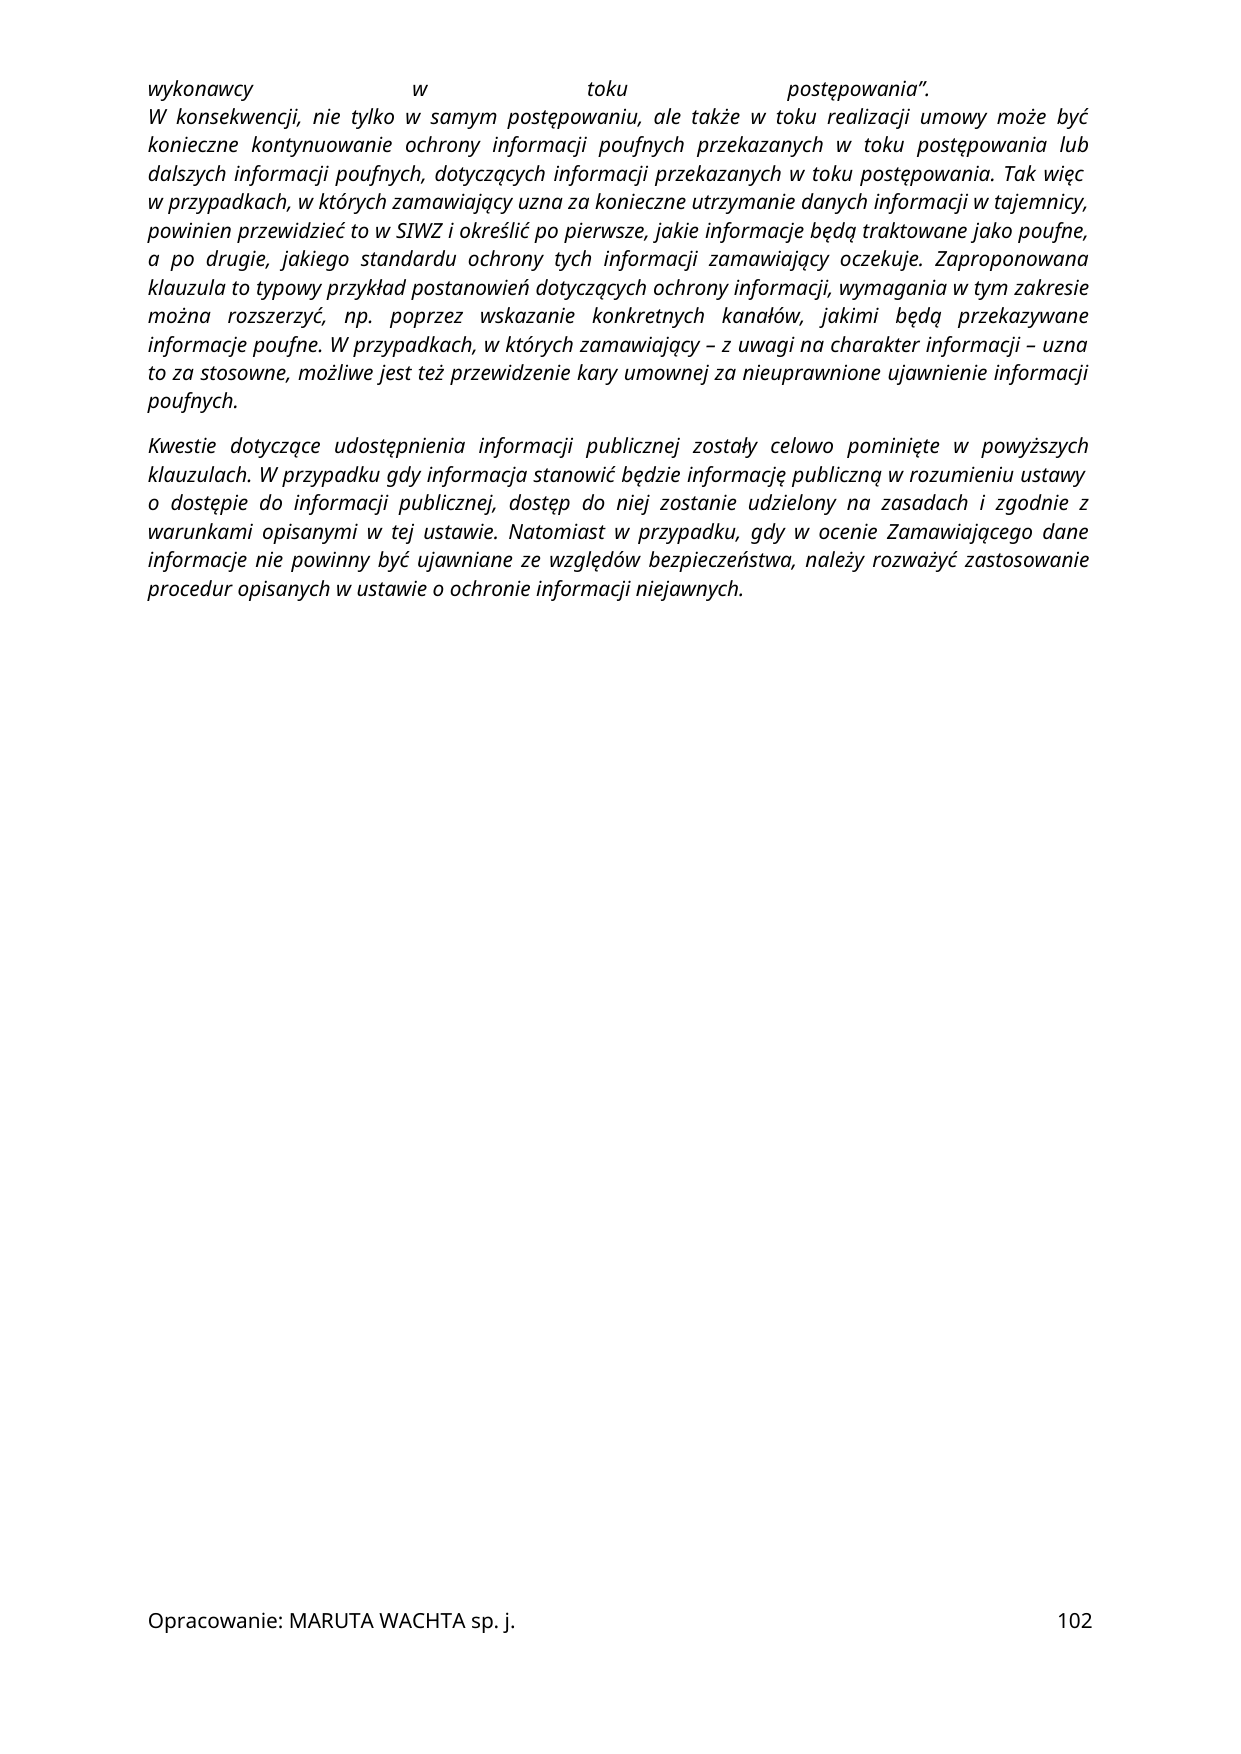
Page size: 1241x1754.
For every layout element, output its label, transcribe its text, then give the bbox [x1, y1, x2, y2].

text wykonawcy w toku postępowania”. W konsekwencji, nie tylko w samym postępowaniu, ale także w toku realizacji umowy może być konieczne kontynuowanie ochrony informacji poufnych przekazanych w toku postępowania lub dalszych informacji poufnych, dotyczących informacji przekazanych w toku postępowania. Tak więc w przypadkach, w których zamawiający uzna za konieczne utrzymanie danych informacji w tajemnicy, powinien przewidzieć to w SIWZ i określić po pierwsze, jakie informacje będą traktowane jako poufne, a po drugie, jakiego standardu ochrony tych informacji zamawiający oczekuje. Zaproponowana klauzula to typowy przykład postanowień dotyczących ochrony informacji, wymagania w tym zakresie można rozszerzyć, np. poprzez wskazanie konkretnych kanałów, jakimi będą przekazywane informacje poufne. W przypadkach, w których zamawiający – z uwagi na charakter informacji – uzna to za stosowne, możliwe jest też przewidzenie kary umownej za nieuprawnione ujawnienie informacji poufnych. [148, 74, 1093, 415]
text Kwestie dotyczące udostępnienia informacji publicznej zostały celowo pominięte w powyższych klauzulach. W przypadku gdy informacja stanowić będzie informację publiczną w rozumieniu ustawy o dostępie do informacji publicznej, dostęp do niej zostanie udzielony na zasadach i zgodnie z warunkami opisanymi w tej ustawie. Natomiast w przypadku, gdy w ocenie Zamawiającego dane informacje nie powinny być ujawniane ze względów bezpieczeństwa, należy rozważyć zastosowanie procedur opisanych w ustawie o ochronie informacji niejawnych. [148, 432, 1093, 602]
